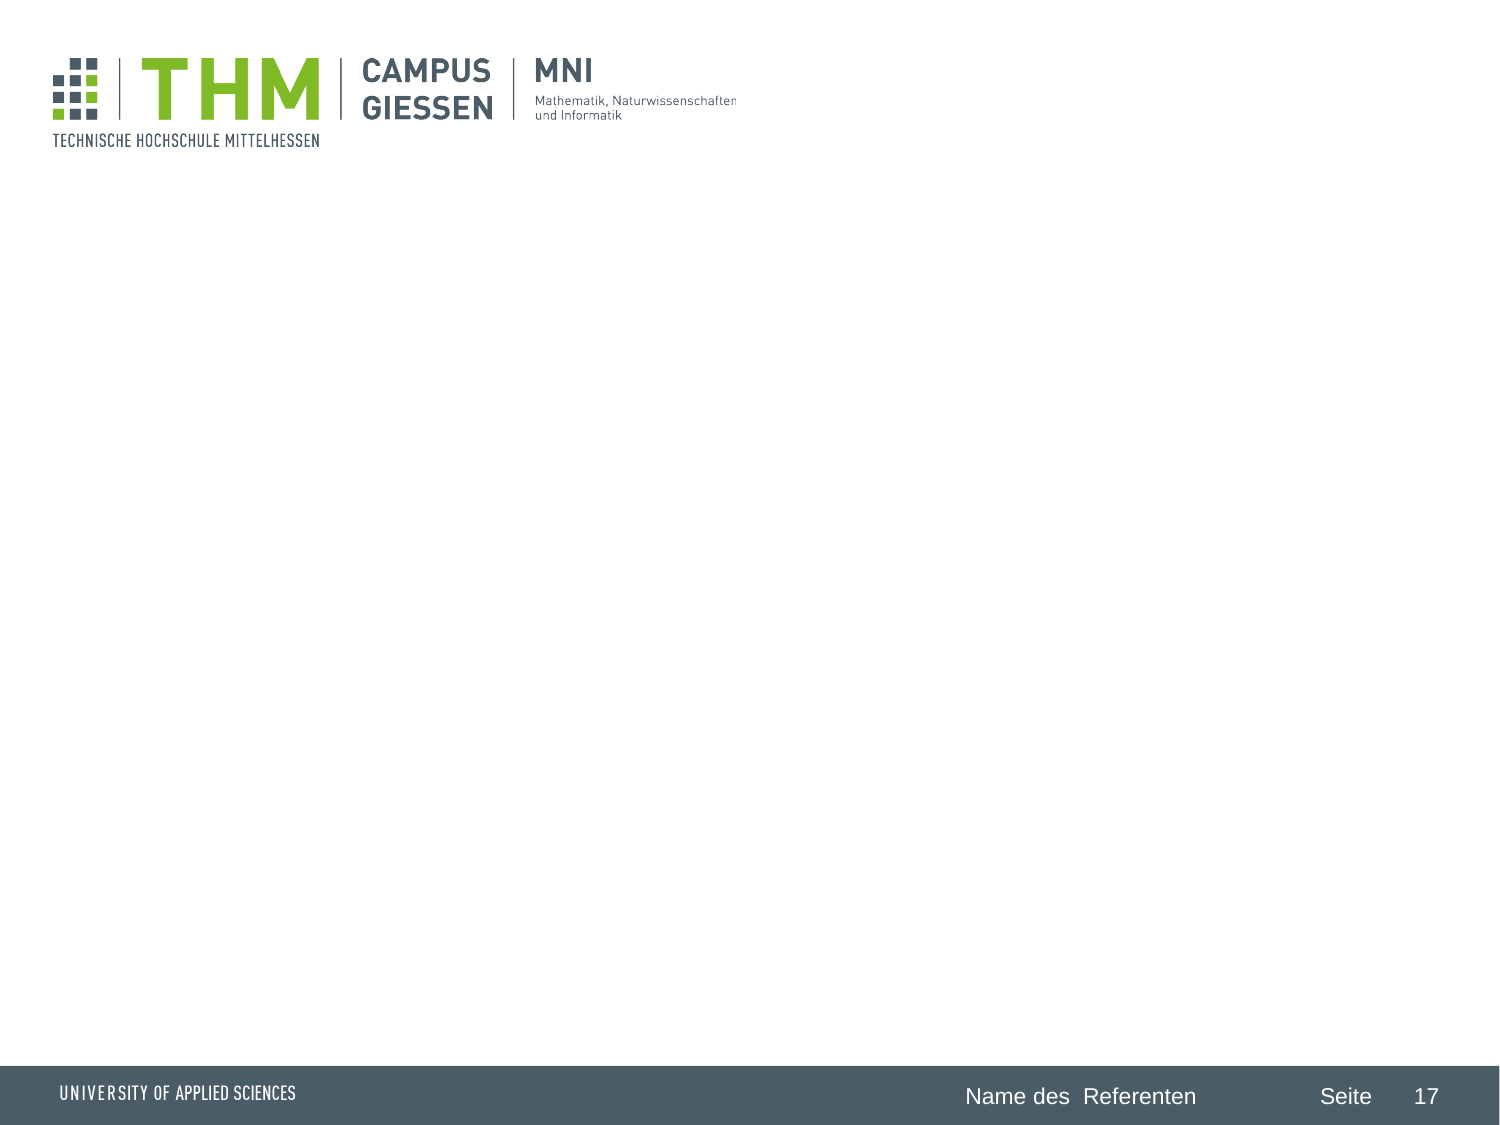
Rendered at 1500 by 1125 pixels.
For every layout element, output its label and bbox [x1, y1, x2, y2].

slide_number [1376, 1073, 1455, 1118]
picture [59, 1082, 296, 1104]
picture [53, 58, 736, 147]
